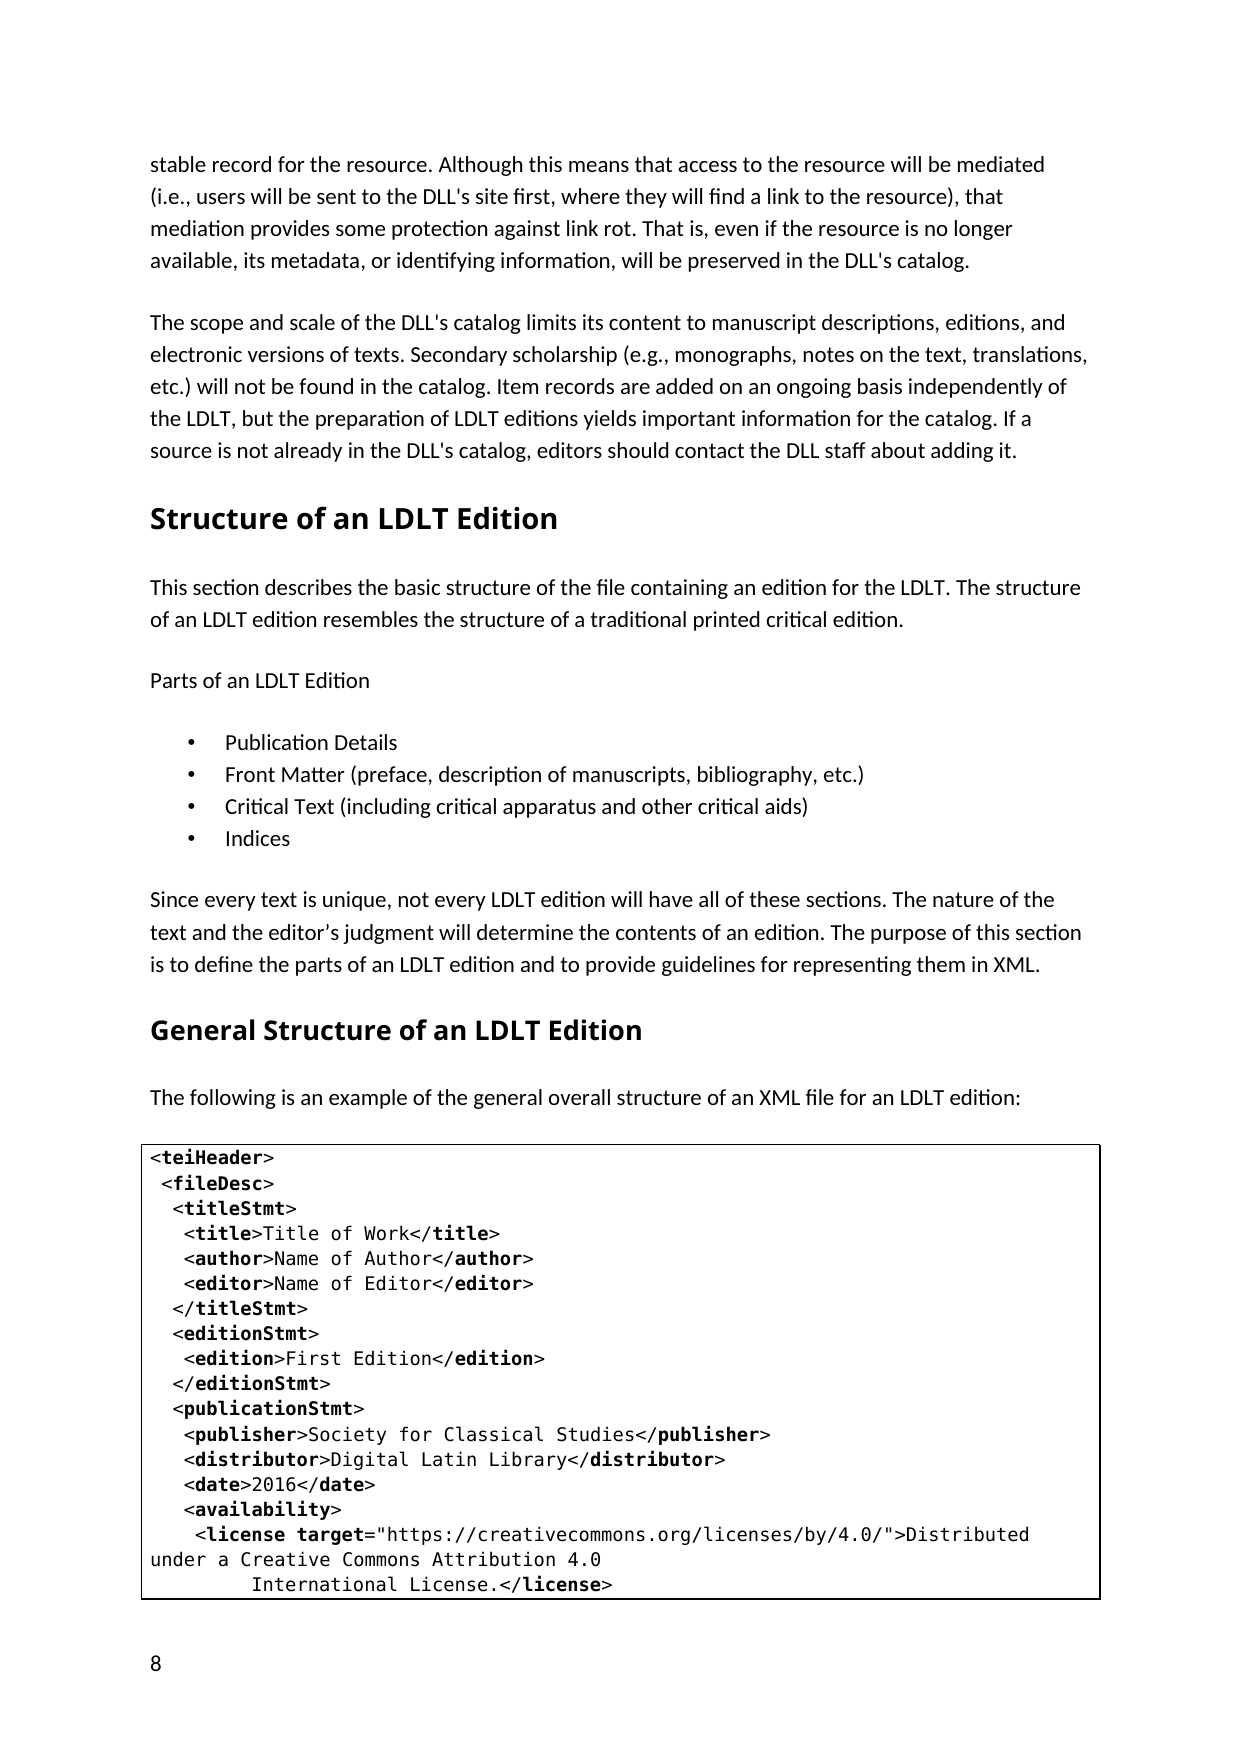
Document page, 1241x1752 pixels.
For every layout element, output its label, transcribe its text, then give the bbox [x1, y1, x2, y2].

list Indices [187, 824, 1090, 852]
text Since every text is unique, not every LDLT edition will have all of these sections. The nature of the text and the editor’s judgment will determine the contents of an edition. The purpose of this section is to define the parts of an LDLT edition and to provide guidelines for representing them in XML. [150, 886, 1090, 978]
text The scope and scale of the DLL's catalog limits its content to manuscript descriptions, editions, and electronic versions of texts. Secondary scholarship (e.g., monographs, notes on the text, translations, etc.) will not be found in the catalog. Item records are added on an ongoing basis independently of the LDLT, but the preparation of LDLT editions yields important information for the catalog. If a source is not already in the DLL's catalog, editors should contact the DLL staff about adding it. [150, 308, 1090, 465]
text This section describes the basic structure of the file containing an edition for the LDLT. The structure of an LDLT edition resembles the structure of a traditional printed critical edition. [150, 573, 1090, 633]
text stable record for the resource. Although this means that access to the resource will be mediated (i.e., users will be sent to the DLL's site first, where they will find a link to the resource), that mediation provides some protection against link rot. That is, even if the resource is no longer available, its metadata, or identifying information, will be preserved in the DLL's catalog. [150, 150, 1090, 274]
subtitle General Structure of an LDLT Edition [150, 1011, 1090, 1048]
text <teiHeader> <fileDesc> <titleStmt> <title>Title of Work</title> <author>Name of Author</author> <editor>Name of Editor</editor> </titleStmt> <editionStmt> <edition>First Edition</edition> </editionStmt> <publicationStmt> <publisher>Society for Classical Studies</publisher> <distributor>Digital Latin Library</distributor> <date>2016</date> <availability> <license target="https://creativecommons.org/licenses/by/4.0/">Distributed under a Creative Commons Attribution 4.0 International License.</license> [142, 1145, 1099, 1598]
text Parts of an LDLT Edition [150, 666, 1090, 694]
list Front Matter (preface, description of manuscripts, bibliography, etc.) [187, 760, 1090, 788]
list Publication Details [187, 728, 1090, 756]
text The following is an example of the general overall structure of an XML file for an LDLT edition: [150, 1083, 1090, 1111]
list Critical Text (including critical apparatus and other critical aids) [187, 792, 1090, 820]
subtitle Structure of an LDLT Edition [150, 498, 1090, 538]
